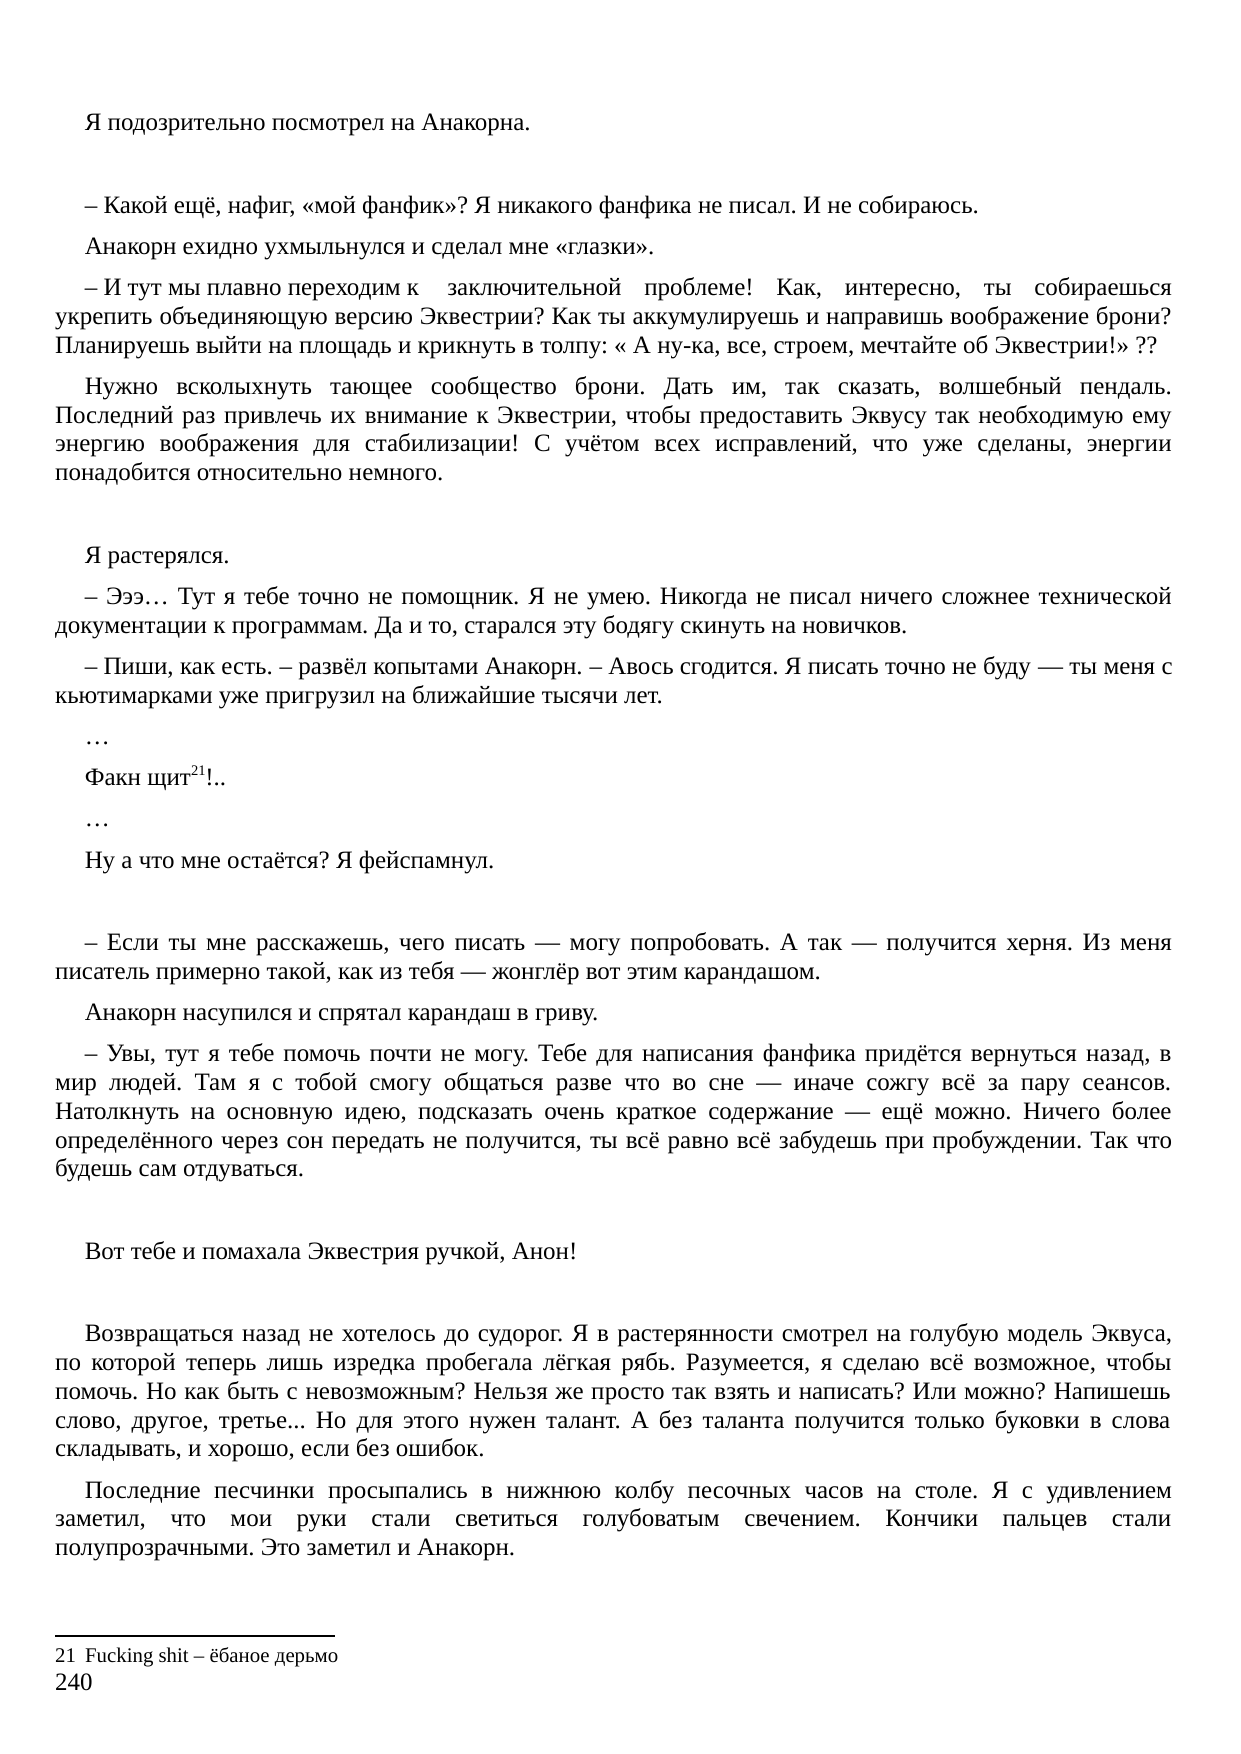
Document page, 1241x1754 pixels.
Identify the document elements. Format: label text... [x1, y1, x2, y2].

text Я подозрительно посмотрел на Анакорна. [55, 107, 1173, 136]
text Последние песчинки просыпались в нижнюю колбу песочных часов на столе. Я с удивлением заметил, что мои руки стали светиться голубоватым свечением. Кончики пальцев стали полупрозрачными. Это заметил и Анакорн. [55, 1475, 1173, 1561]
text Факн щит!.. [55, 762, 1173, 791]
text Нужно всколыхнуть тающее сообщество брони. Дать им, так сказать, волшебный пендаль. Последний раз привлечь их внимание к Эквестрии, чтобы предоставить Эквусу так необходимую ему энергию воображения для стабилизации! С учётом всех исправлений, что уже сделаны, энергии понадобится относительно немного. [55, 371, 1173, 486]
text – Если ты мне расскажешь, чего писать — могу попробовать. А так — получится херня. Из меня писатель примерно такой, как из тебя — жонглёр вот этим карандашом. [55, 927, 1173, 985]
text Ну а что мне остаётся? Я фейспамнул. [55, 845, 1173, 873]
text – Увы, тут я тебе помочь почти не могу. Тебе для написания фанфика придётся вернуться назад, в мир людей. Там я с тобой смогу общаться разве что во сне — иначе сожгу всё за пару сеансов. Натолкнуть на основную идею, подсказать очень краткое содержание — ещё можно. Ничего более определённого через сон передать не получится, ты всё равно всё забудешь при пробуждении. Так что будешь сам отдуваться. [55, 1038, 1173, 1182]
text Возвращаться назад не хотелось до судорог. Я в растерянности смотрел на голубую модель Эквуса, по которой теперь лишь изредка пробегала лёгкая рябь. Разумеется, я сделаю всё возможное, чтобы помочь. Но как быть с невозможным? Нельзя же просто так взять и написать? Или можно? Напишешь слово, другое, третье... Но для этого нужен талант. А без таланта получится только буковки в слова складывать, и хорошо, если без ошибок. [55, 1318, 1173, 1462]
text Fucking shit – ёбаное дерьмо [55, 1642, 1173, 1667]
text – Какой ещё, нафиг, «мой фанфик»? Я никакого фанфика не писал. И не собираюсь. [55, 190, 1173, 218]
text – Эээ… Тут я тебе точно не помощник. Я не умею. Никогда не писал ничего сложнее технической документации к программам. Да и то, старался эту бодягу скинуть на новичков. [55, 581, 1173, 638]
text Анакорн насупился и спрятал карандаш в гриву. [55, 997, 1173, 1026]
text Я растерялся. [55, 540, 1173, 568]
text – Пиши, как есть. – развёл копытами Анакорн. – Авось сгодится. Я писать точно не буду — ты меня с кьютимарками уже пригрузил на ближайшие тысячи лет. [55, 651, 1173, 708]
text … [55, 721, 1173, 750]
text … [55, 803, 1173, 832]
text Вот тебе и помахала Эквестрия ручкой, Анон! [55, 1236, 1173, 1265]
text – И тут мы плавно переходим к заключительной проблеме! Как, интересно, ты собираешься укрепить объединяющую версию Эквестрии? Как ты аккумулируешь и направишь воображение брони? Планируешь выйти на площадь и крикнуть в толпу: « А ну-ка, все, строем, мечтайте об Эквестрии!» ?? [55, 272, 1173, 358]
text Анакорн ехидно ухмыльнулся и сделал мне «глазки». [55, 231, 1173, 260]
